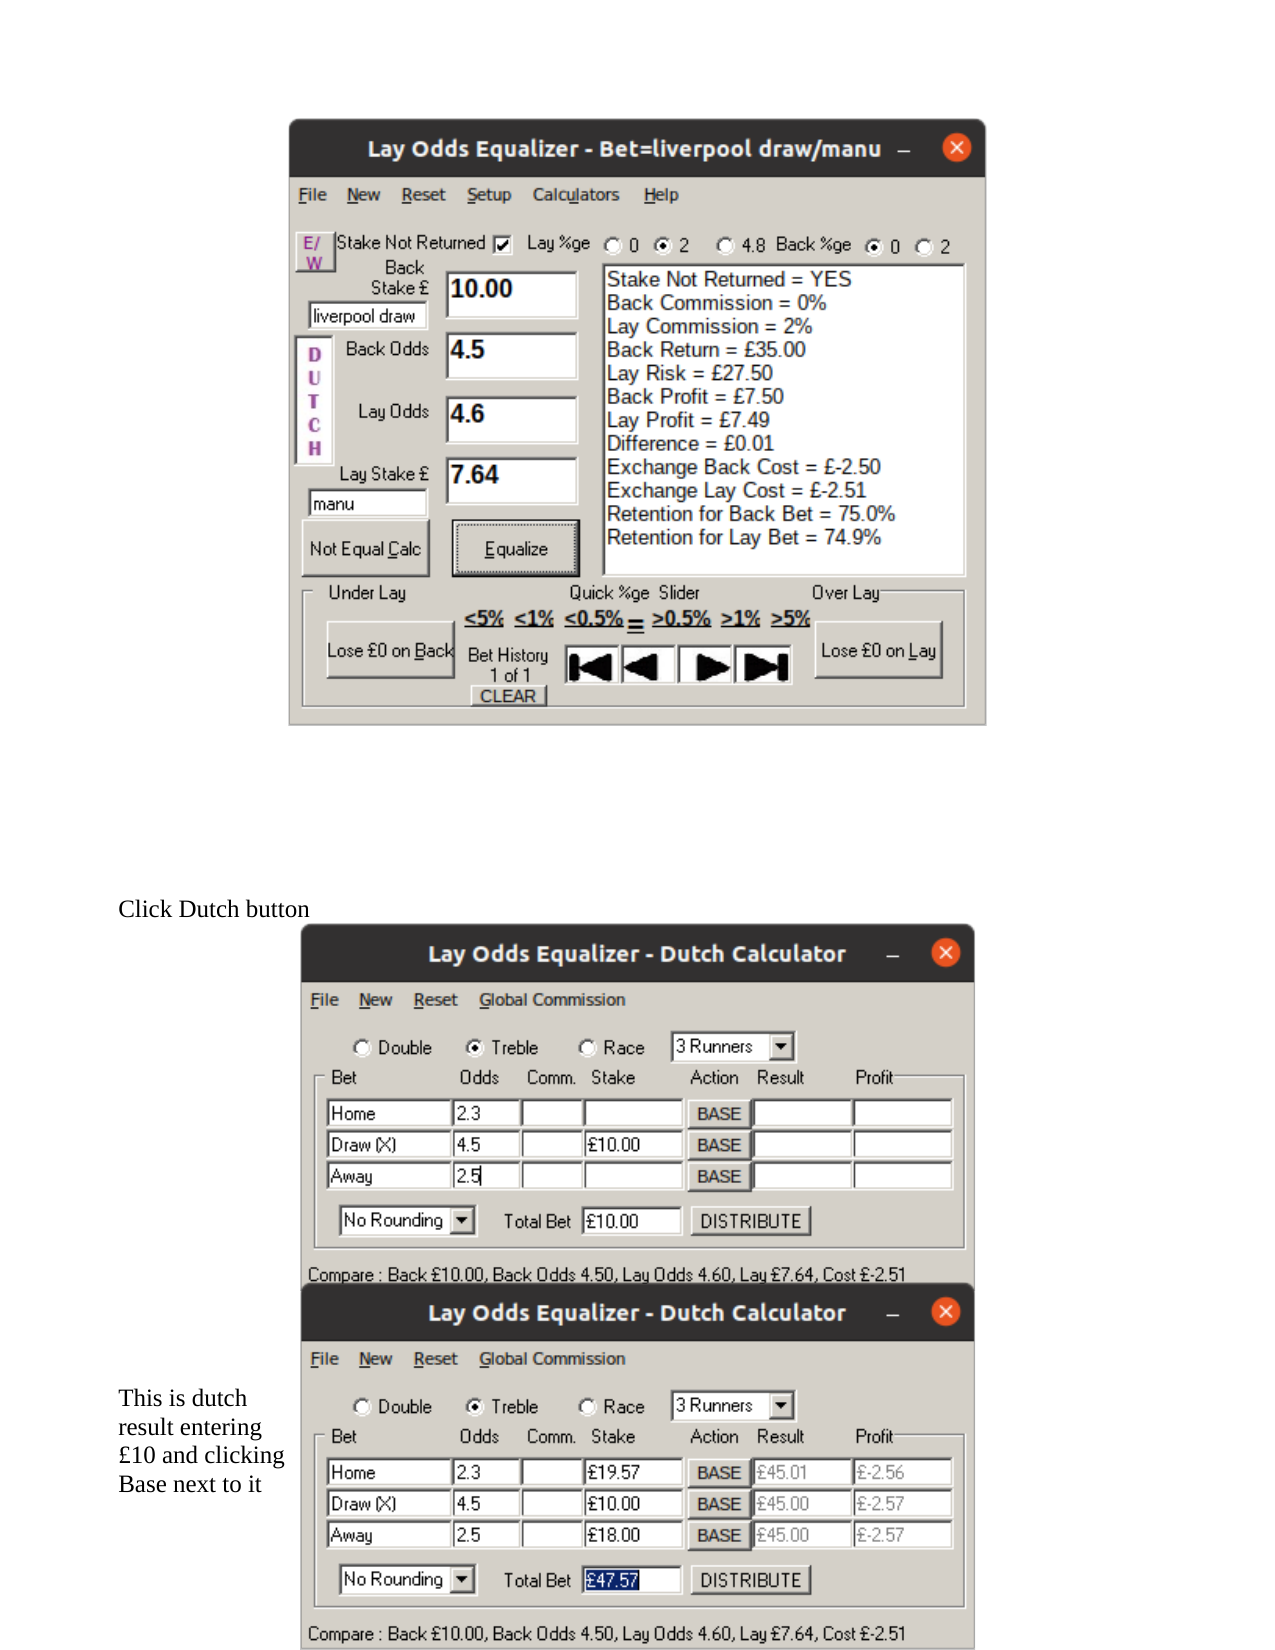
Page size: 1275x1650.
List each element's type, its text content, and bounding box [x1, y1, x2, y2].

picture [288, 118, 987, 726]
text This is dutch result entering £10 and clicking Base next to it [118, 1383, 300, 1498]
text Click Dutch button [118, 894, 1157, 923]
text [976, 1383, 1157, 1498]
picture [300, 923, 976, 1650]
